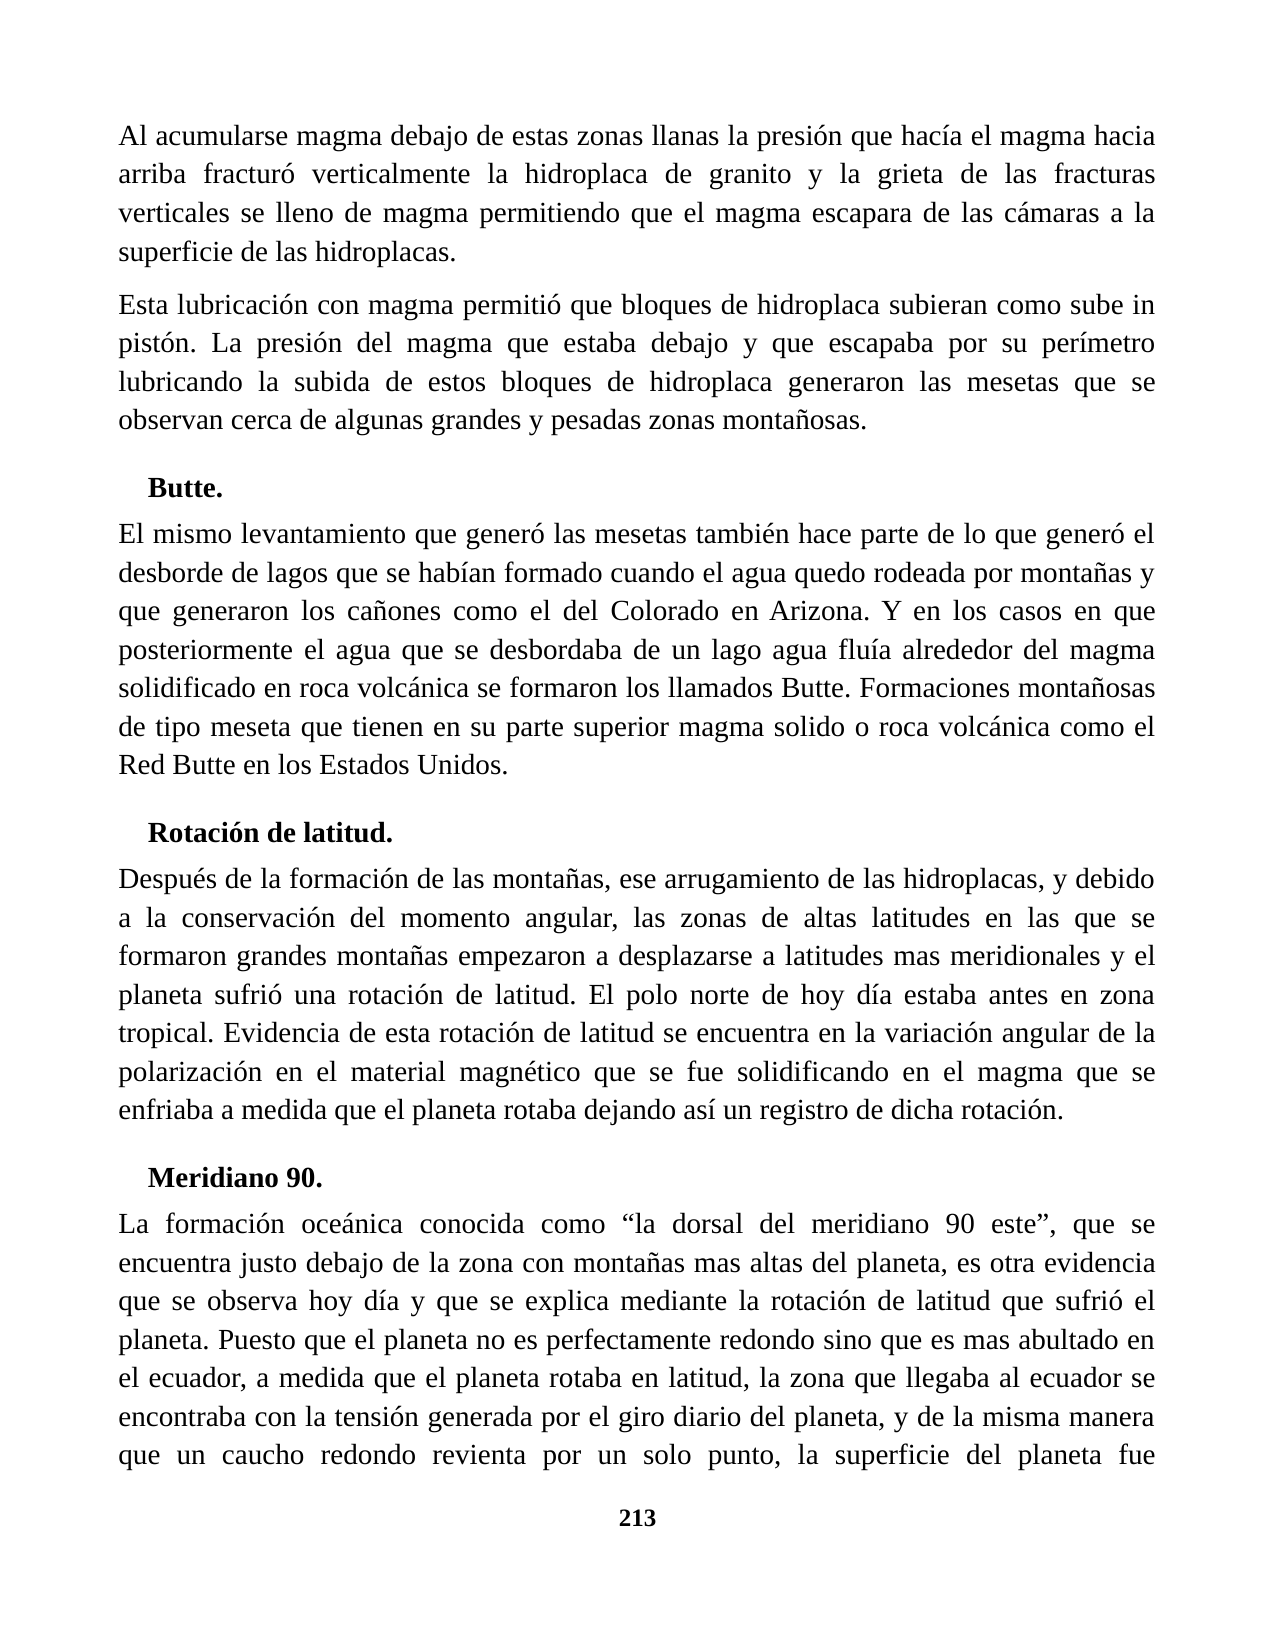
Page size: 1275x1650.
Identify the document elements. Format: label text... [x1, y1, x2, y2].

text Después de la formación de las montañas, ese arrugamiento de las hidroplacas, y debido a la conservación del momento angular, las zonas de altas latitudes en las que se formaron grandes montañas empezaron a desplazarse a latitudes mas meridionales y el planeta sufrió una rotación de latitud. El polo norte de hoy día estaba antes en zona tropical. Evidencia de esta rotación de latitud se encuentra en la variación angular de la polarización en el material magnético que se fue solidificando en el magma que se enfriaba a medida que el planeta rotaba dejando así un registro de dicha rotación. [118, 861, 1157, 1126]
subtitle Rotación de latitud. [148, 815, 1157, 849]
text Esta lubricación con magma permitió que bloques de hidroplaca subieran como sube in pistón. La presión del magma que estaba debajo y que escapaba por su perímetro lubricando la subida de estos bloques de hidroplaca generaron las mesetas que se observan cerca de algunas grandes y pesadas zonas montañosas. [118, 287, 1157, 436]
text Al acumularse magma debajo de estas zonas llanas la presión que hacía el magma hacia arriba fracturó verticalmente la hidroplaca de granito y la grieta de las fracturas verticales se lleno de magma permitiendo que el magma escapara de las cámaras a la superficie de las hidroplacas. [118, 118, 1157, 267]
text La formación oceánica conocida como “la dorsal del meridiano 90 este”, que se encuentra justo debajo de la zona con montañas mas altas del planeta, es otra evidencia que se observa hoy día y que se explica mediante la rotación de latitud que sufrió el planeta. Puesto que el planeta no es perfectamente redondo sino que es mas abultado en el ecuador, a medida que el planeta rotaba en latitud, la zona que llegaba al ecuador se encontraba con la tensión generada por el giro diario del planeta, y de la misma manera que un caucho redondo revienta por un solo punto, la superficie del planeta fue [118, 1206, 1157, 1471]
subtitle Meridiano 90. [148, 1160, 1157, 1194]
subtitle Butte. [148, 470, 1157, 504]
text El mismo levantamiento que generó las mesetas también hace parte de lo que generó el desborde de lagos que se habían formado cuando el agua quedo rodeada por montañas y que generaron los cañones como el del Colorado en Arizona. Y en los casos en que posteriormente el agua que se desbordaba de un lago agua fluía alrededor del magma solidificado en roca volcánica se formaron los llamados Butte. Formaciones montañosas de tipo meseta que tienen en su parte superior magma solido o roca volcánica como el Red Butte en los Estados Unidos. [118, 516, 1157, 781]
